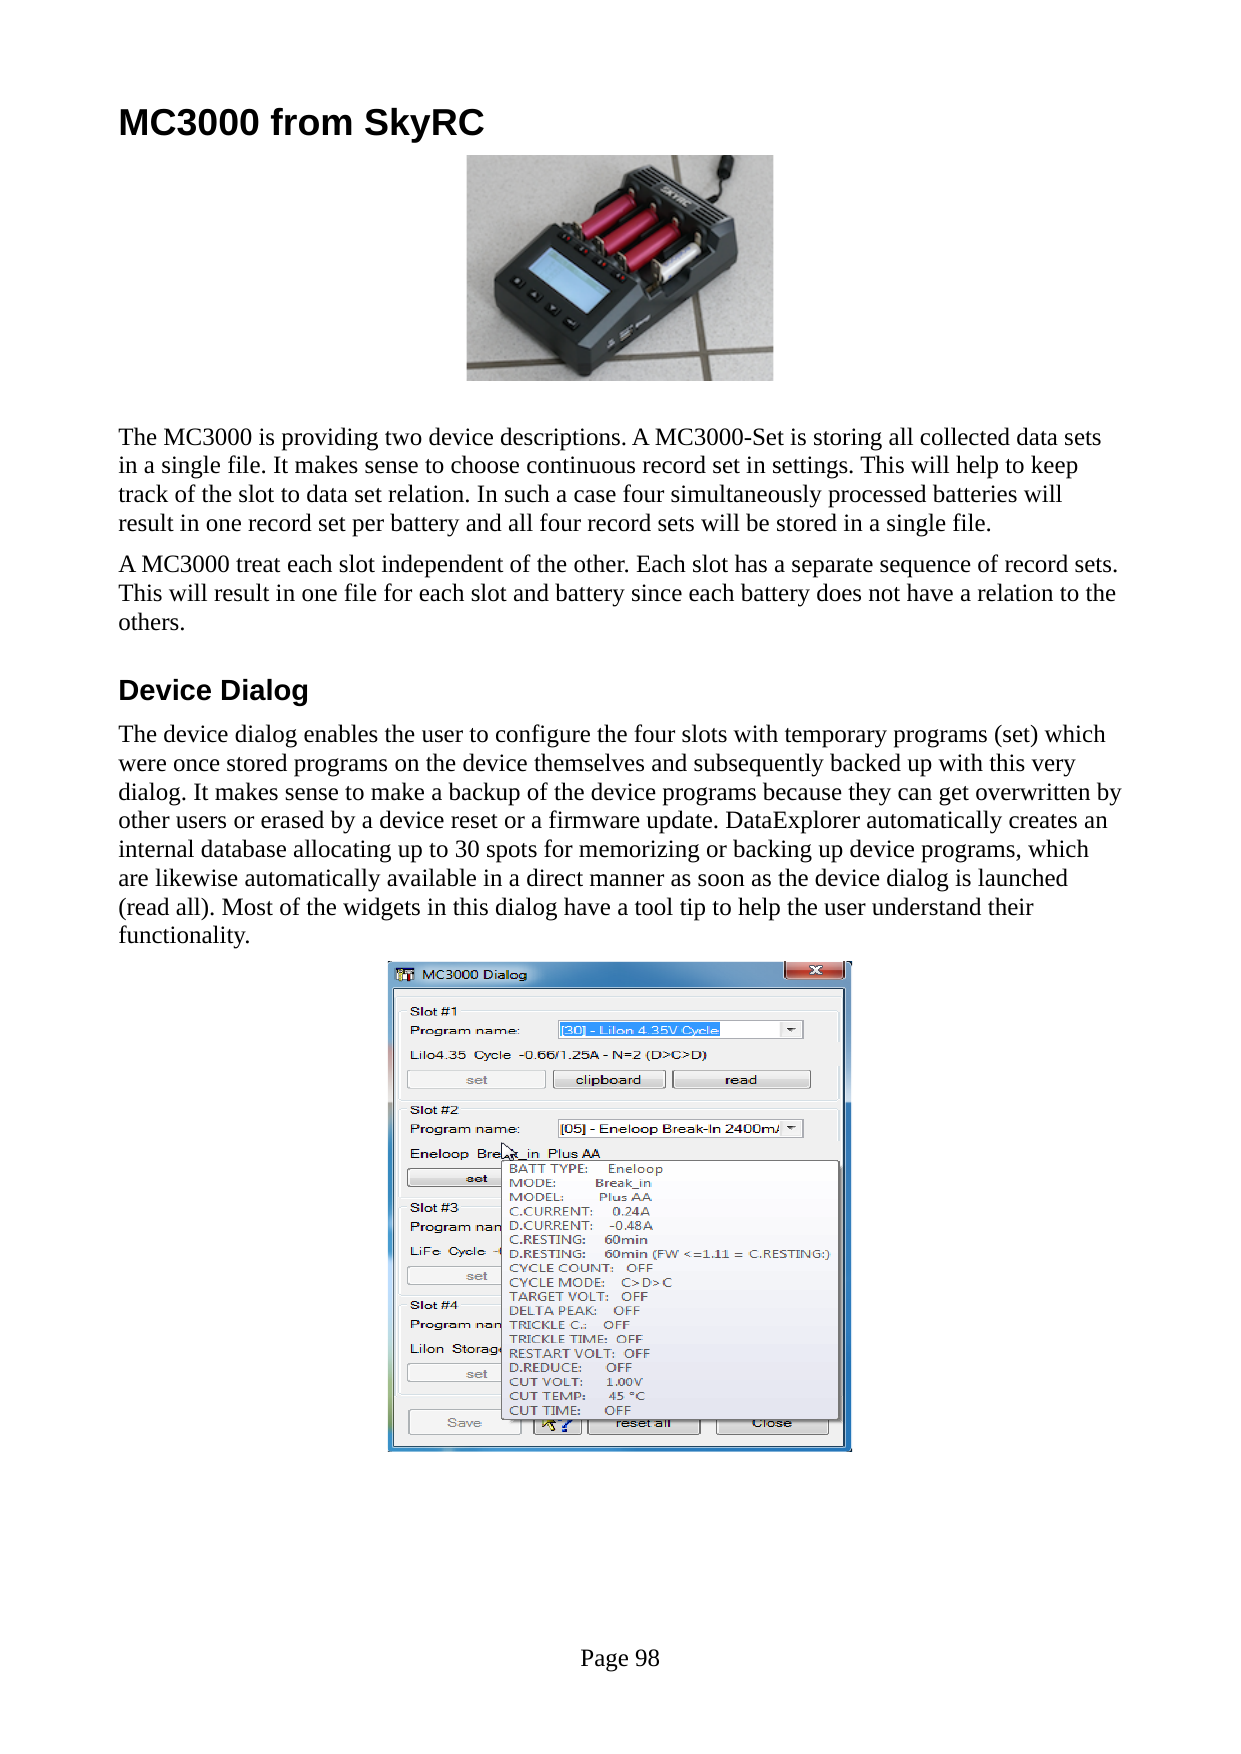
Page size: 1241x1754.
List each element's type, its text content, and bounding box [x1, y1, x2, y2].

picture [466, 155, 774, 381]
subtitle MC3000 from SkyRC [118, 100, 1122, 143]
text The device dialog enables the user to configure the four slots with temporary programs (set) which were once stored programs on the device themselves and subsequently backed up with this very dialog. It makes sense to make a backup of the device programs because they can get overwritten by other users or erased by a device reset or a firmware update. DataExplorer automatically creates an internal database allocating up to 30 spots for memorizing or backing up device programs, which are likewise automatically available in a direct manner as soon as the device dialog is launched (read all). Most of the widgets in this dialog have a tool tip to help the user understand their functionality. [118, 719, 1122, 949]
text The MC3000 is providing two device descriptions. A MC3000-Set is storing all collected data sets in a single file. It makes sense to choose continuous record set in settings. This will help to keep track of the slot to data set relation. In such a case four simultaneously processed batteries will result in one record set per battery and all four record sets will be stored in a single file. [118, 422, 1122, 537]
text A MC3000 treat each slot independent of the other. Each slot has a separate sequence of record sets. This will result in one file for each slot and battery since each battery does not have a relation to the others. [118, 549, 1122, 636]
subtitle Device Dialog [118, 673, 1122, 707]
picture [387, 961, 853, 1452]
